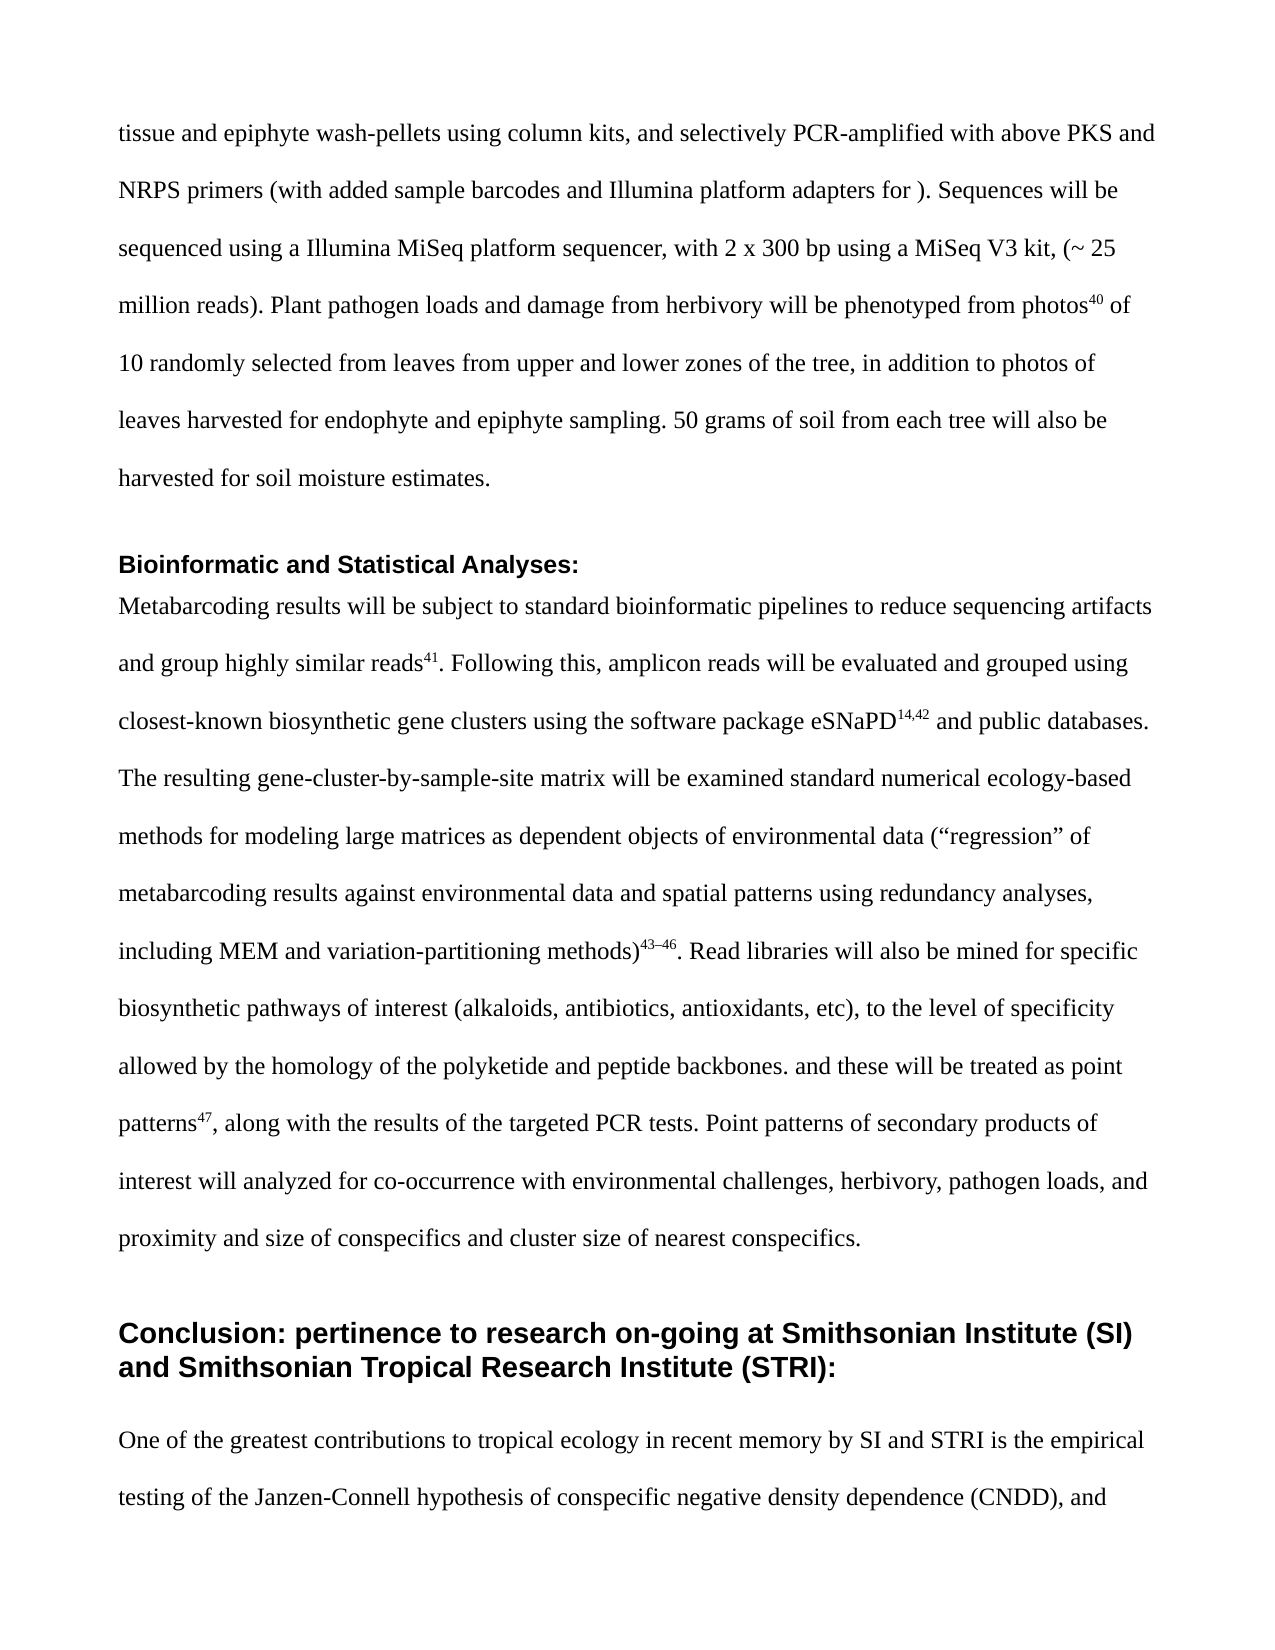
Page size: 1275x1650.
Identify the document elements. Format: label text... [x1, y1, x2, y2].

subtitle Conclusion: pertinence to research on-going at Smithsonian Institute (SI) and Smithsonian Tropical Research Institute (STRI): [118, 1316, 1157, 1383]
text Metabarcoding results will be subject to standard bioinformatic pipelines to reduce sequencing artifacts and group highly similar reads41. Following this, amplicon reads will be evaluated and grouped using closest-known biosynthetic gene clusters using the software package eSNaPD14,42 and public databases. The resulting gene-cluster-by-sample-site matrix will be examined standard numerical ecology-based methods for modeling large matrices as dependent objects of environmental data (“regression” of metabarcoding results against environmental data and spatial patterns using redundancy analyses, including MEM and variation-partitioning methods)43–46. Read libraries will also be mined for specific biosynthetic pathways of interest (alkaloids, antibiotics, antioxidants, etc), to the level of specificity allowed by the homology of the polyketide and peptide backbones. and these will be treated as point patterns47, along with the results of the targeted PCR tests. Point patterns of secondary products of interest will analyzed for co-occurrence with environmental challenges, herbivory, pathogen loads, and proximity and size of conspecifics and cluster size of nearest conspecifics. [118, 591, 1157, 1252]
subtitle Bioinformatic and Statistical Analyses: [118, 550, 1157, 578]
text One of the greatest contributions to tropical ecology in recent memory by SI and STRI is the empirical testing of the Janzen-Connell hypothesis of conspecific negative density dependence (CNDD), and [118, 1425, 1157, 1511]
text tissue and epiphyte wash-pellets using column kits, and selectively PCR-amplified with above PKS and NRPS primers (with added sample barcodes and Illumina platform adapters for ). Sequences will be sequenced using a Illumina MiSeq platform sequencer, with 2 x 300 bp using a MiSeq V3 kit, (~ 25 million reads). Plant pathogen loads and damage from herbivory will be phenotyped from photos40 of 10 randomly selected from leaves from upper and lower zones of the tree, in addition to photos of leaves harvested for endophyte and epiphyte sampling. 50 grams of soil from each tree will also be harvested for soil moisture estimates. [118, 118, 1157, 492]
